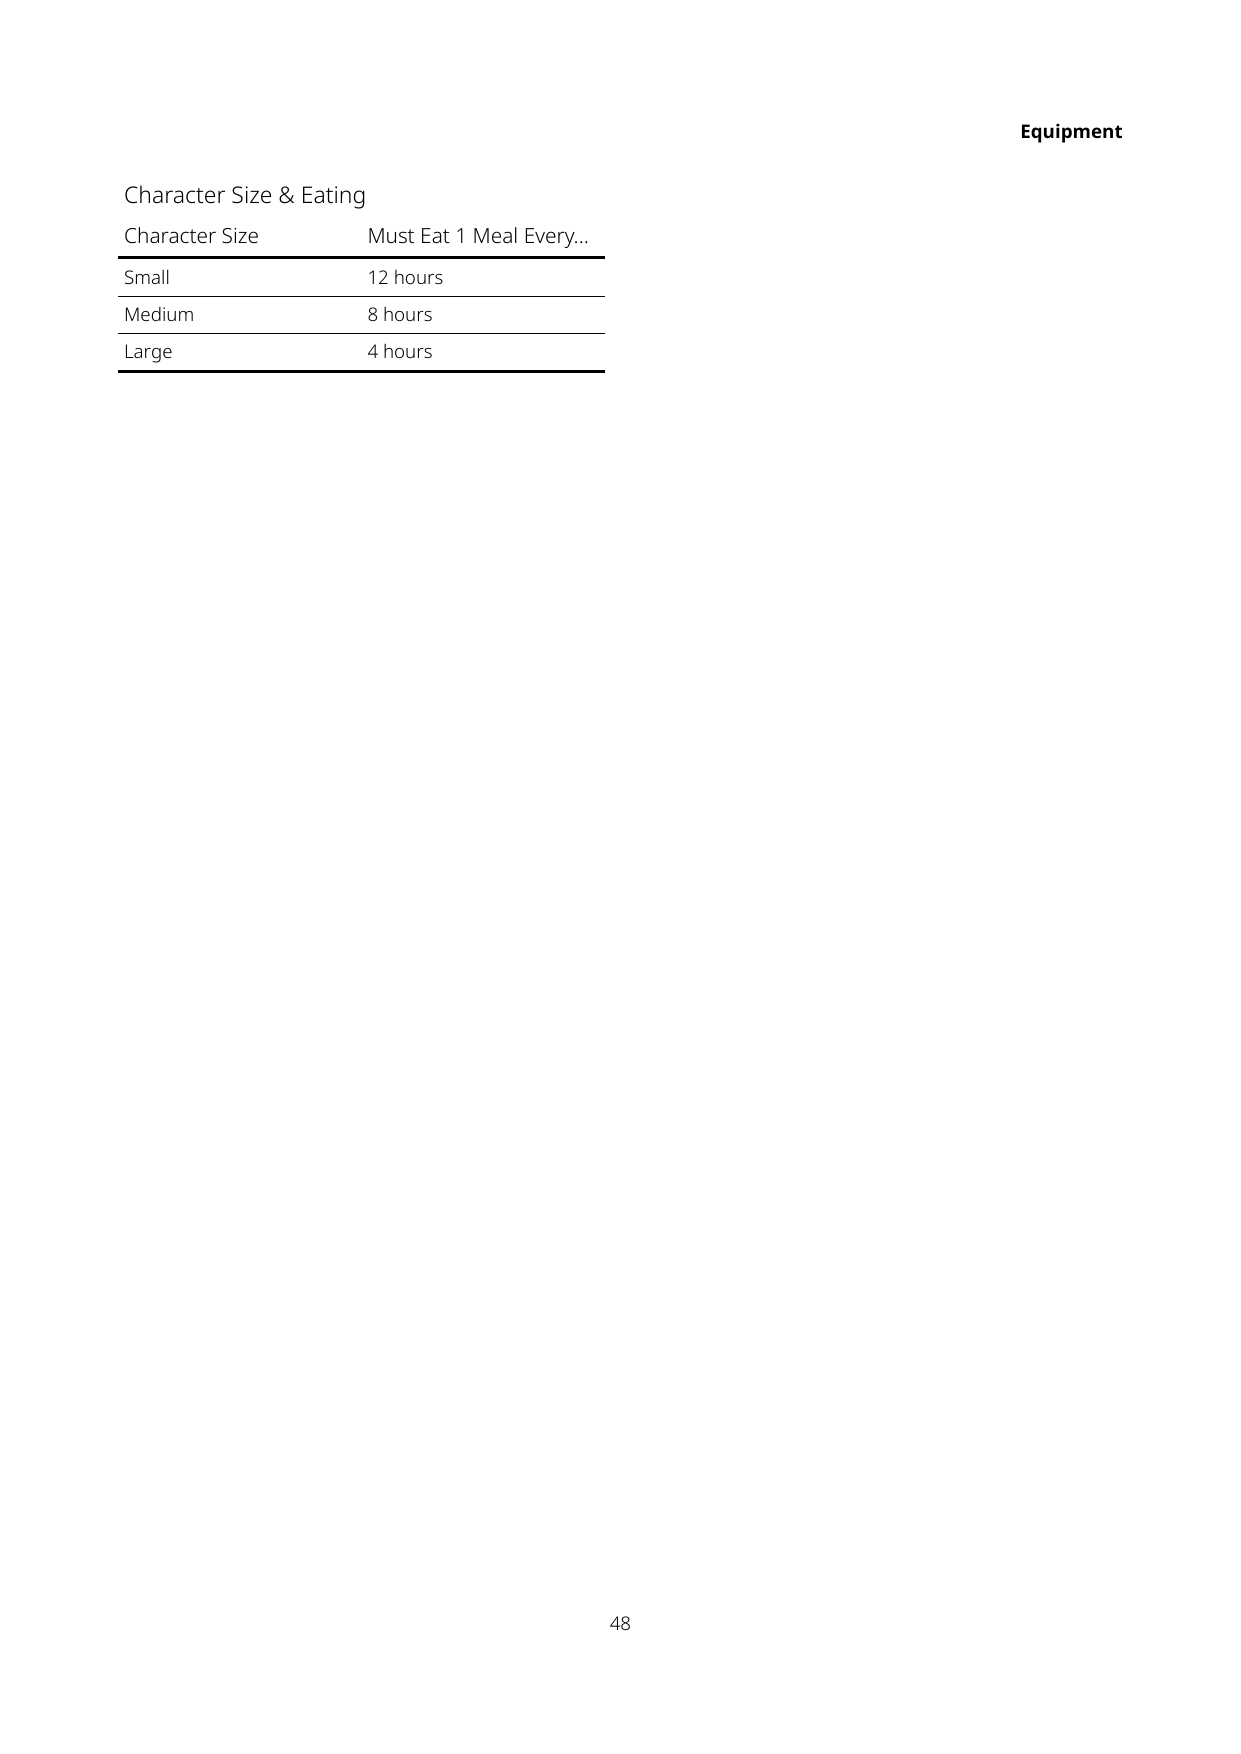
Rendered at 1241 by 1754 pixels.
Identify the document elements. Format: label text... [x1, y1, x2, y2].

table_cell 4 hours [362, 334, 605, 370]
table_cell Must Eat 1 Meal Every... [362, 216, 605, 256]
table_cell 12 hours [362, 259, 605, 296]
table_cell 8 hours [362, 297, 605, 333]
table_header Character Size & Eating [118, 173, 605, 216]
table_cell Character Size [118, 216, 362, 256]
table_cell Small [118, 259, 362, 296]
table_cell Medium [118, 297, 362, 333]
table_cell Large [118, 334, 362, 370]
